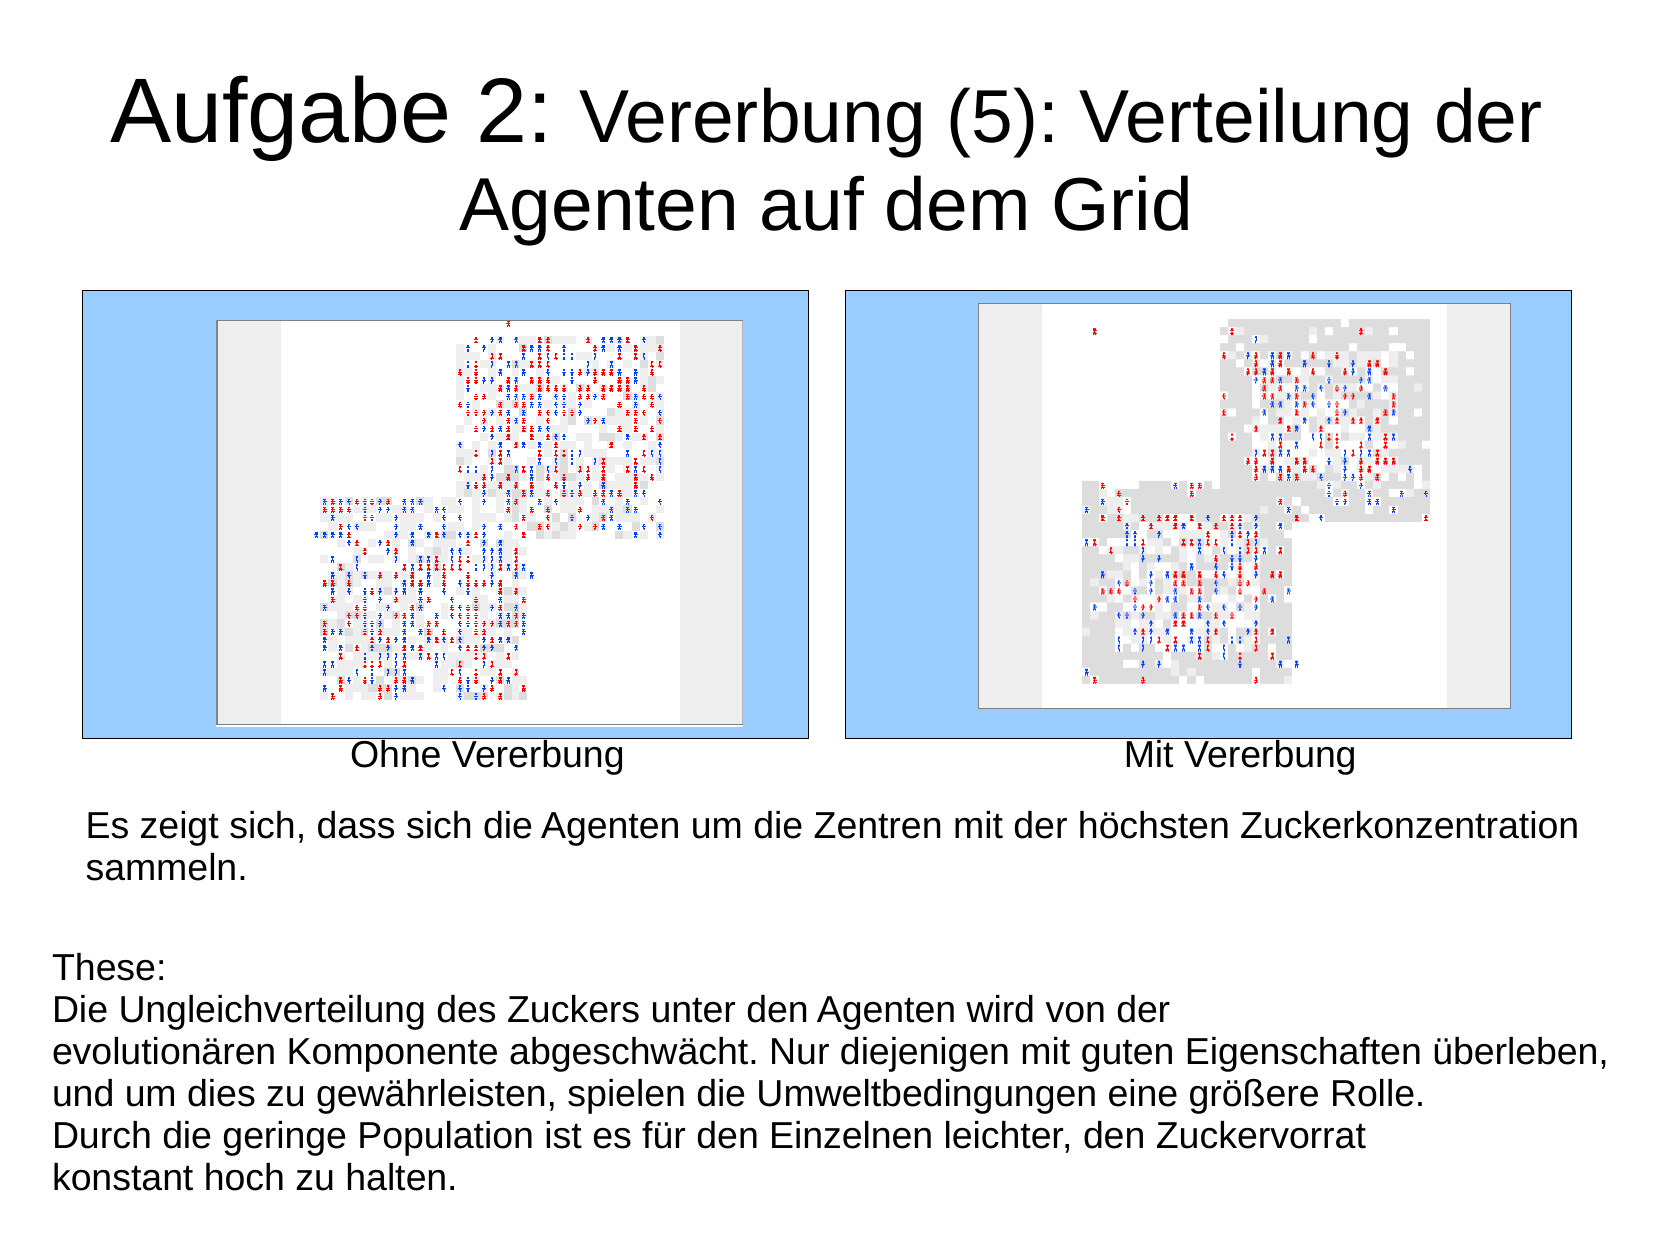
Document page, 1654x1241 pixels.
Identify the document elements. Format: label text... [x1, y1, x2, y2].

text_box Mit Vererbung [974, 726, 1506, 785]
text_box These: Die Ungleichverteilung des Zuckers unter den Agenten wird von der evolutionären Komponente abgeschwächt. Nur diejenigen mit guten Eigenschaften überleben, und um dies zu gewährleisten, spielen die Umweltbedingungen eine größere Rolle. Durch die geringe Population ist es für den Einzelnen leichter, den Zuckervorrat konstant hoch zu halten. [37, 942, 1625, 1214]
chart [845, 290, 1572, 739]
chart [82, 290, 809, 739]
text_box Es zeigt sich, dass sich die Agenten um die Zentren mit der höchsten Zuckerkonzentration sammeln. [0, 797, 1644, 942]
title Aufgabe 2: Vererbung (5): Verteilung der Agenten auf dem Grid [82, 56, 1571, 250]
text_box Ohne Vererbung [206, 726, 768, 785]
